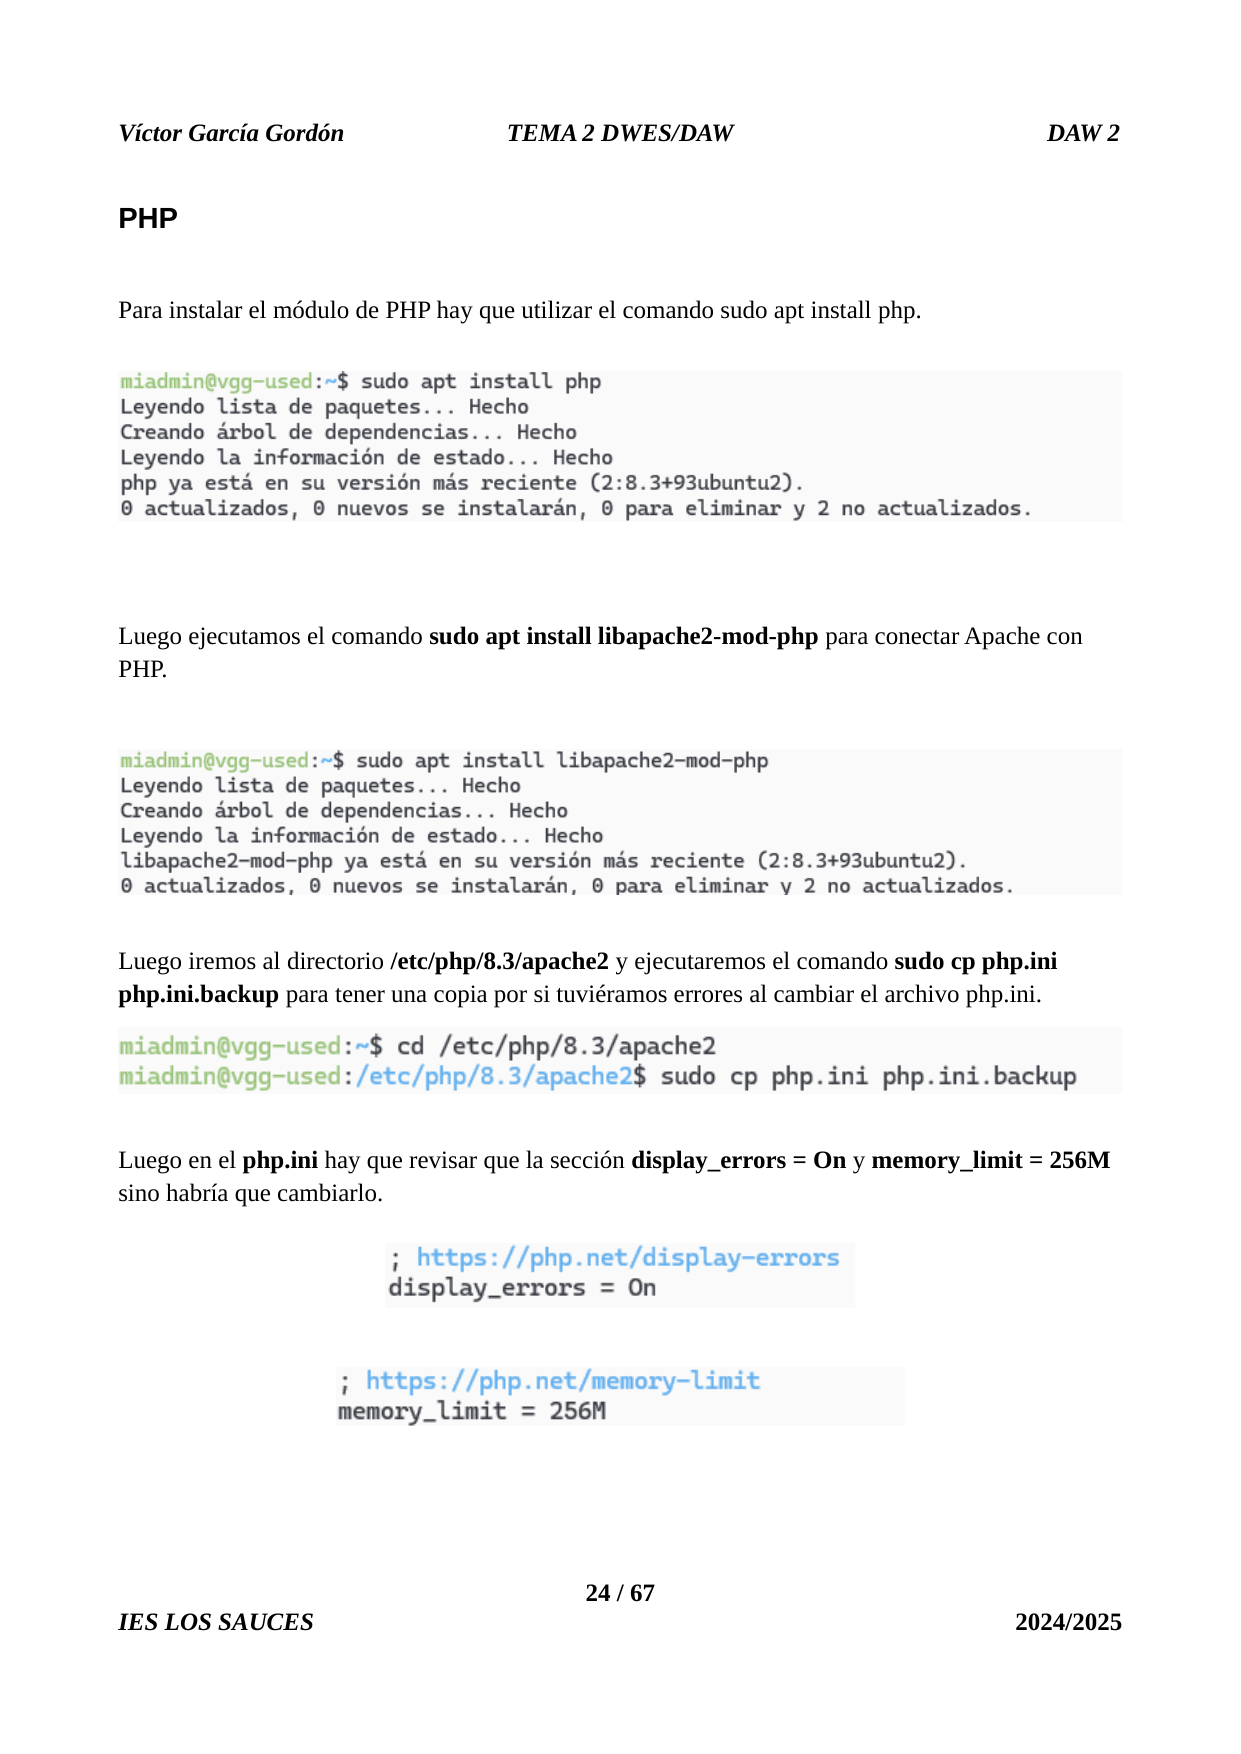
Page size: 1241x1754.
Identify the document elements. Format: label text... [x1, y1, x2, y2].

text Para instalar el módulo de PHP hay que utilizar el comando sudo apt install php. [118, 295, 1122, 324]
picture [118, 749, 1123, 895]
text Luego en el php.ini hay que revisar que la sección display_errors = On y memory_limit = 256M sino habría que cambiarlo. [118, 1145, 1122, 1207]
picture [335, 1367, 905, 1426]
text Luego ejecutamos el comando sudo apt install libapache2-mod-php para conectar Apache con PHP. [118, 621, 1122, 683]
text Luego iremos al directorio /etc/php/8.3/apache2 y ejecutaremos el comando sudo cp php.ini php.ini.backup para tener una copia por si tuviéramos errores al cambiar el archivo php.ini. [118, 946, 1122, 1008]
subtitle PHP [118, 201, 1122, 235]
picture [385, 1243, 856, 1308]
picture [118, 1027, 1123, 1094]
picture [118, 371, 1123, 522]
